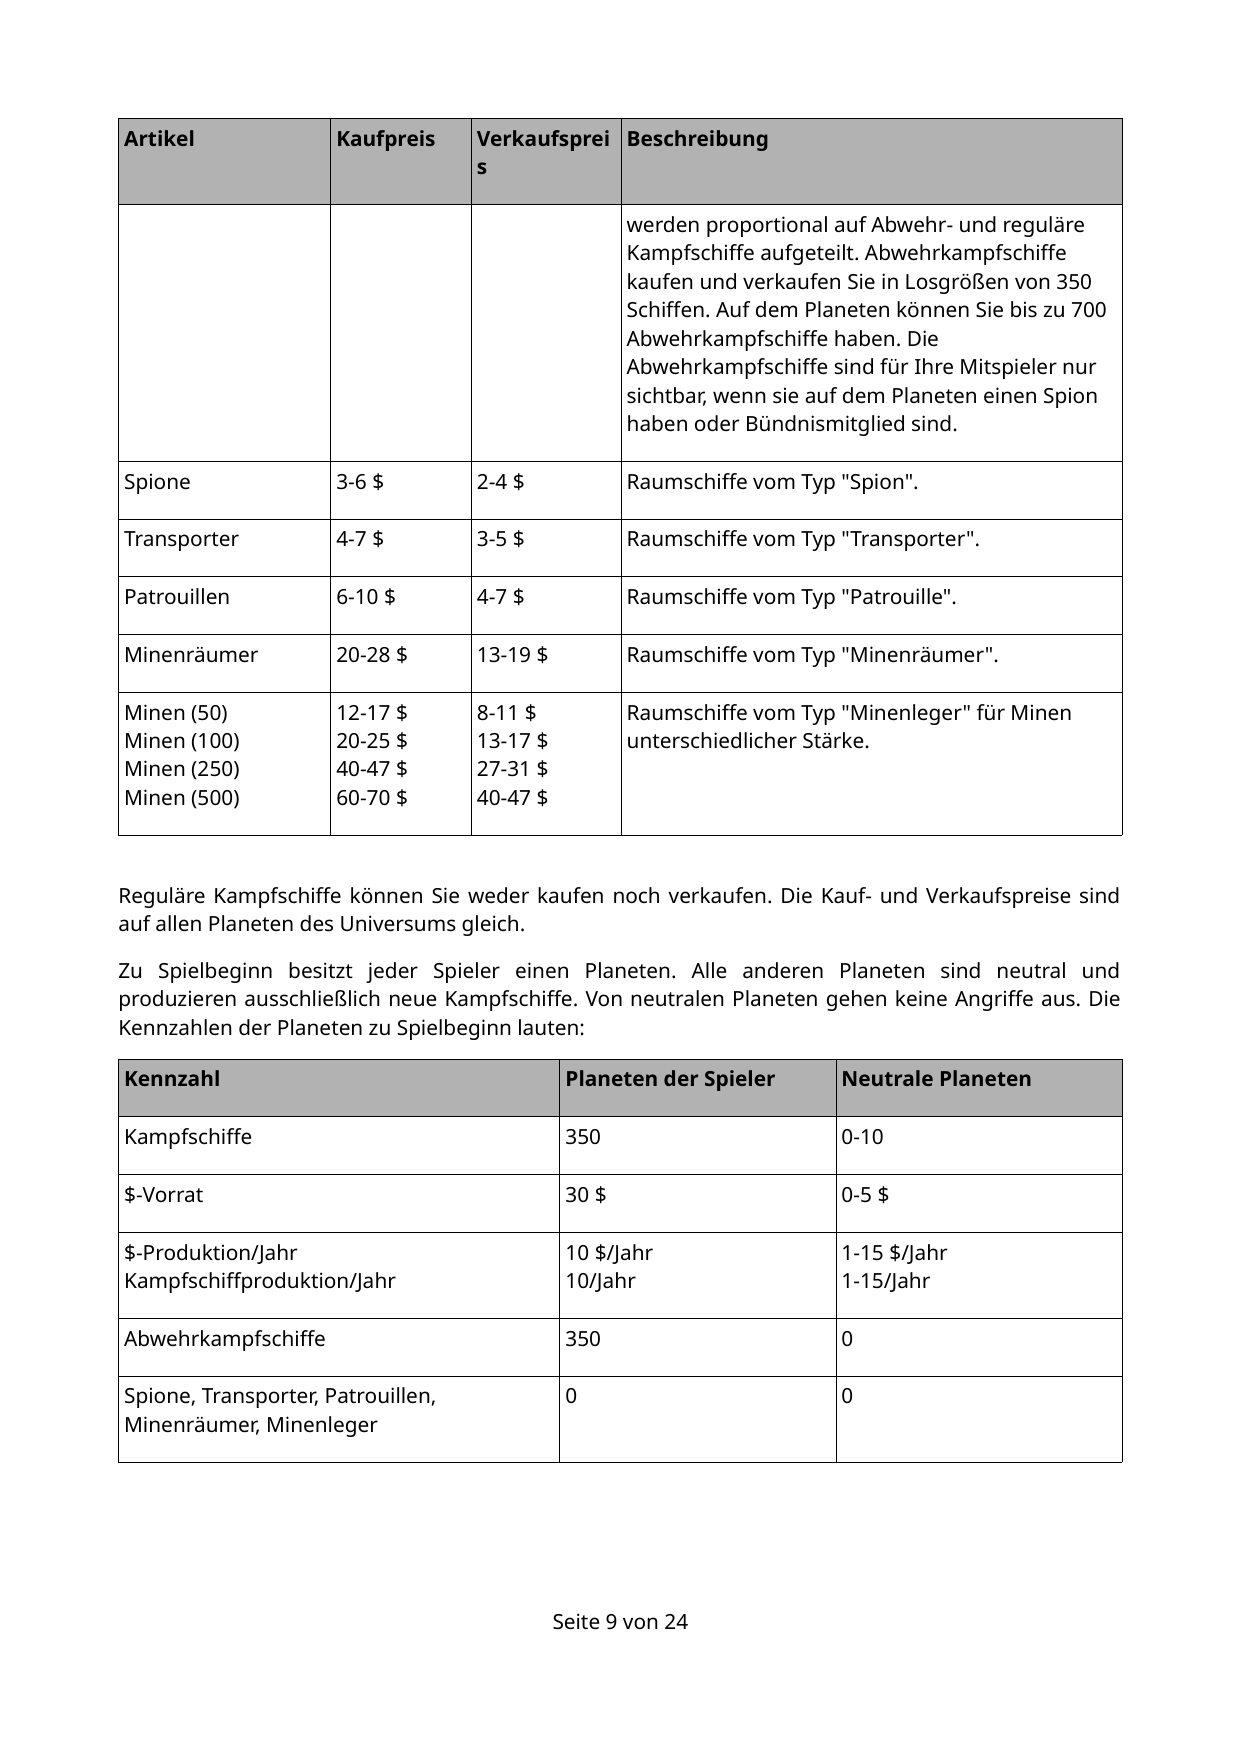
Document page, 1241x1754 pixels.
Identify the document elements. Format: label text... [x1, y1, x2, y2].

text Reguläre Kampfschiffe können Sie weder kaufen noch verkaufen. Die Kauf- und Verkaufspreise sind auf allen Planeten des Universums gleich. [118, 881, 1122, 938]
table_cell Kampfschiffe [119, 1117, 559, 1174]
table_cell 12-17 $ 20-25 $ 40-47 $ 60-70 $ [331, 693, 471, 835]
table_cell [119, 205, 330, 461]
table_cell 3-6 $ [331, 462, 471, 519]
table_cell werden proportional auf Abwehr- und reguläre Kampfschiffe aufgeteilt. Abwehrkampfschiffe kaufen und verkaufen Sie in Losgrößen von 350 Schiffen. Auf dem Planeten können Sie bis zu 700 Abwehrkampfschiffe haben. Die Abwehrkampfschiffe sind für Ihre Mitspieler nur sichtbar, wenn sie auf dem Planeten einen Spion haben oder Bündnismitglied sind. [622, 205, 1122, 461]
table_cell 0 [837, 1377, 1122, 1462]
table_header Neutrale Planeten [837, 1060, 1122, 1116]
table_header Planeten der Spieler [560, 1060, 836, 1116]
table_header Verkaufspreis [472, 119, 621, 204]
table_cell Raumschiffe vom Typ "Minenleger" für Minen unterschiedlicher Stärke. [622, 693, 1122, 835]
table_cell Spione, Transporter, Patrouillen, Minenräumer, Minenleger [119, 1377, 559, 1462]
table_cell 350 [560, 1319, 836, 1376]
table_cell Minenräumer [119, 635, 330, 692]
table_header Kennzahl [119, 1060, 559, 1116]
table_cell 0 [837, 1319, 1122, 1376]
table_cell Patrouillen [119, 577, 330, 634]
table_cell 4-7 $ [472, 577, 621, 634]
table_cell Raumschiffe vom Typ "Transporter". [622, 520, 1122, 576]
table_cell 350 [560, 1117, 836, 1174]
table_cell 0-10 [837, 1117, 1122, 1174]
table_cell 13-19 $ [472, 635, 621, 692]
table_cell 10 $/Jahr 10/Jahr [560, 1233, 836, 1318]
table_cell 0 [560, 1377, 836, 1462]
table_cell 30 $ [560, 1175, 836, 1232]
table_cell [331, 205, 471, 461]
table_header Beschreibung [622, 119, 1122, 204]
table_cell Spione [119, 462, 330, 519]
table_header Artikel [119, 119, 330, 204]
table_cell [472, 205, 621, 461]
table_cell Transporter [119, 520, 330, 576]
text Zu Spielbeginn besitzt jeder Spieler einen Planeten. Alle anderen Planeten sind neutral und produzieren ausschließlich neue Kampfschiffe. Von neutralen Planeten gehen keine Angriffe aus. Die Kennzahlen der Planeten zu Spielbeginn lauten: [118, 956, 1122, 1041]
table_cell Minen (50) Minen (100) Minen (250) Minen (500) [119, 693, 330, 835]
table_cell Raumschiffe vom Typ "Minenräumer". [622, 635, 1122, 692]
table_cell 4-7 $ [331, 520, 471, 576]
table_cell 1-15 $/Jahr 1-15/Jahr [837, 1233, 1122, 1318]
table_cell 0-5 $ [837, 1175, 1122, 1232]
table_cell Raumschiffe vom Typ "Spion". [622, 462, 1122, 519]
table_cell $-Vorrat [119, 1175, 559, 1232]
table_cell $-Produktion/Jahr Kampfschiffproduktion/Jahr [119, 1233, 559, 1318]
table_cell 3-5 $ [472, 520, 621, 576]
table_cell Abwehrkampfschiffe [119, 1319, 559, 1376]
table_cell 20-28 $ [331, 635, 471, 692]
table_cell 8-11 $ 13-17 $ 27-31 $ 40-47 $ [472, 693, 621, 835]
table_header Kaufpreis [331, 119, 471, 204]
table_cell 2-4 $ [472, 462, 621, 519]
table_cell Raumschiffe vom Typ "Patrouille". [622, 577, 1122, 634]
table_cell 6-10 $ [331, 577, 471, 634]
